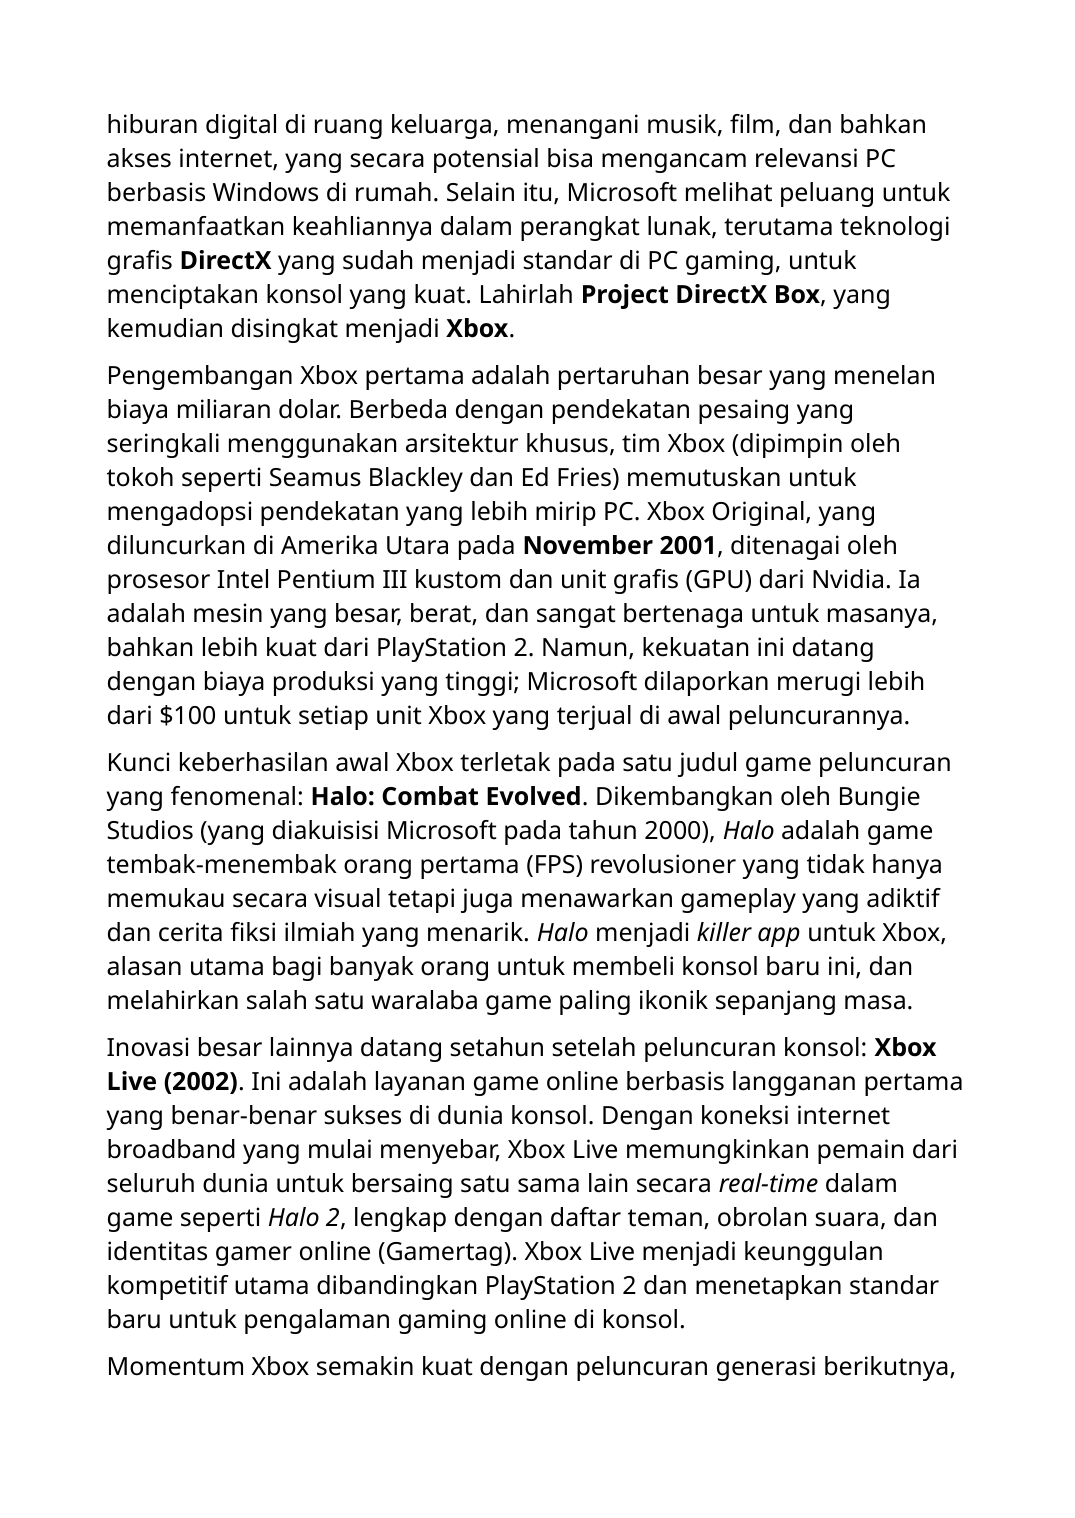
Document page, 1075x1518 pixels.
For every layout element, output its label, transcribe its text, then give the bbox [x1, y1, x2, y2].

text Inovasi besar lainnya datang setahun setelah peluncuran konsol: Xbox Live (2002). Ini adalah layanan game online berbasis langganan pertama yang benar-benar sukses di dunia konsol. Dengan koneksi internet broadband yang mulai menyebar, Xbox Live memungkinkan pemain dari seluruh dunia untuk bersaing satu sama lain secara real-time dalam game seperti Halo 2, lengkap dengan daftar teman, obrolan suara, dan identitas gamer online (Gamertag). Xbox Live menjadi keunggulan kompetitif utama dibandingkan PlayStation 2 dan menetapkan standar baru untuk pengalaman gaming online di konsol. [106, 1029, 968, 1336]
text Momentum Xbox semakin kuat dengan peluncuran generasi berikutnya, [106, 1349, 968, 1383]
text hiburan digital di ruang keluarga, menangani musik, film, dan bahkan akses internet, yang secara potensial bisa mengancam relevansi PC berbasis Windows di rumah. Selain itu, Microsoft melihat peluang untuk memanfaatkan keahliannya dalam perangkat lunak, terutama teknologi grafis DirectX yang sudah menjadi standar di PC gaming, untuk menciptakan konsol yang kuat. Lahirlah Project DirectX Box, yang kemudian disingkat menjadi Xbox. [106, 106, 968, 345]
text Pengembangan Xbox pertama adalah pertaruhan besar yang menelan biaya miliaran dolar. Berbeda dengan pendekatan pesaing yang seringkali menggunakan arsitektur khusus, tim Xbox (dipimpin oleh tokoh seperti Seamus Blackley dan Ed Fries) memutuskan untuk mengadopsi pendekatan yang lebih mirip PC. Xbox Original, yang diluncurkan di Amerika Utara pada November 2001, ditenagai oleh prosesor Intel Pentium III kustom dan unit grafis (GPU) dari Nvidia. Ia adalah mesin yang besar, berat, dan sangat bertenaga untuk masanya, bahkan lebih kuat dari PlayStation 2. Namun, kekuatan ini datang dengan biaya produksi yang tinggi; Microsoft dilaporkan merugi lebih dari $100 untuk setiap unit Xbox yang terjual di awal peluncurannya. [106, 357, 968, 732]
text Kunci keberhasilan awal Xbox terletak pada satu judul game peluncuran yang fenomenal: Halo: Combat Evolved. Dikembangkan oleh Bungie Studios (yang diakuisisi Microsoft pada tahun 2000), Halo adalah game tembak-menembak orang pertama (FPS) revolusioner yang tidak hanya memukau secara visual tetapi juga menawarkan gameplay yang adiktif dan cerita fiksi ilmiah yang menarik. Halo menjadi killer app untuk Xbox, alasan utama bagi banyak orang untuk membeli konsol baru ini, dan melahirkan salah satu waralaba game paling ikonik sepanjang masa. [106, 744, 968, 1017]
